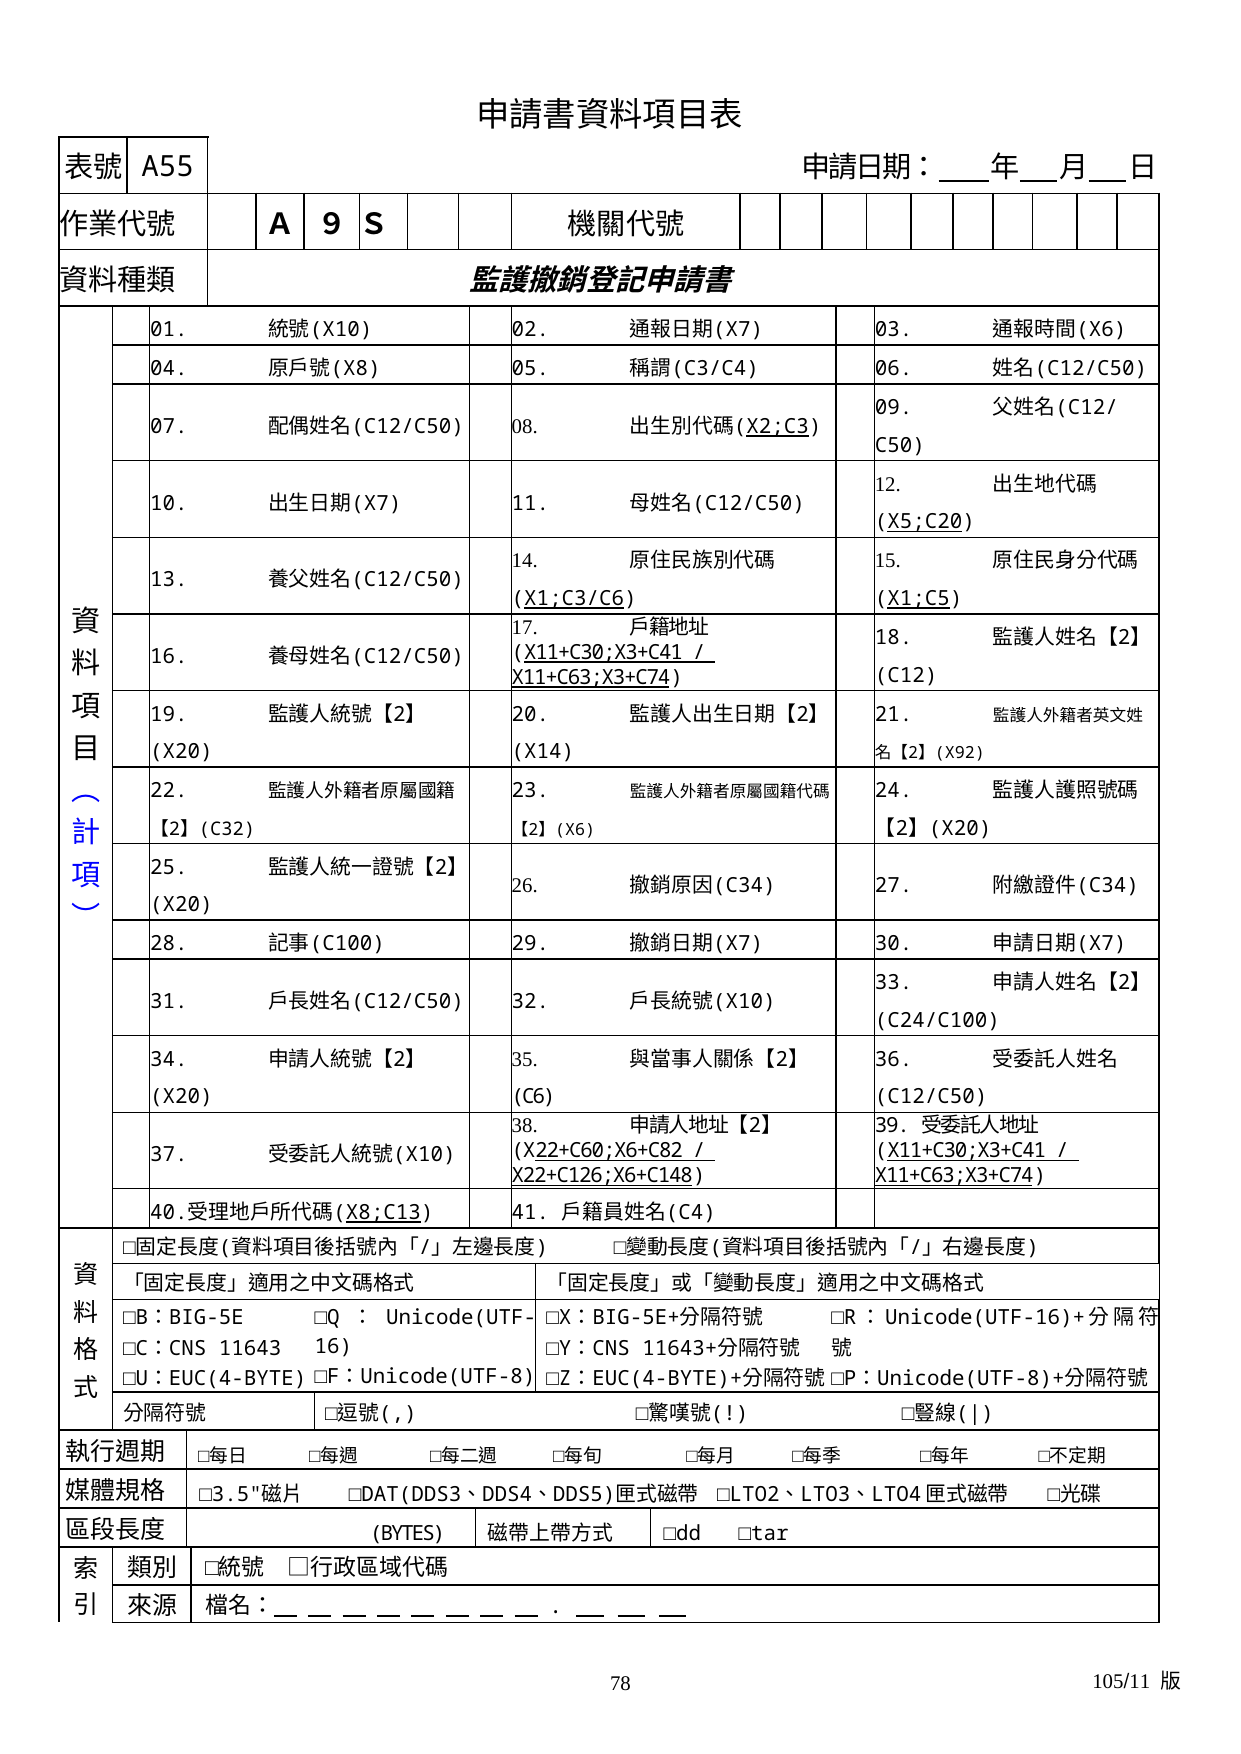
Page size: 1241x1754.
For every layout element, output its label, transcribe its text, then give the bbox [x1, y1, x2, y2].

table_cell 區段長度 [60, 1509, 186, 1546]
table_cell □變動長度(資料項目後括號內「/」右邊長度) [603, 1229, 1158, 1263]
table_cell [113, 346, 149, 383]
table_cell [459, 194, 511, 249]
table_cell 監護人外籍者原屬國籍【2】(C32) [150, 768, 469, 843]
table_cell 稱謂(C3/C4) [512, 346, 835, 383]
table_cell Ａ [257, 194, 303, 249]
table_cell [837, 844, 874, 919]
table_cell □光碟 [1047, 1470, 1158, 1507]
table_cell □每旬 [553, 1431, 674, 1468]
table_cell [470, 307, 511, 344]
table_cell □固定長度(資料項目後括號內「/」左邊長度) [113, 1229, 603, 1263]
table_cell 41. 戶籍員姓名(C4) [512, 1189, 835, 1227]
table_cell □每日 [187, 1431, 309, 1468]
table_cell 磁帶上帶方式 [476, 1509, 650, 1546]
table_cell [113, 1113, 149, 1188]
table_cell [823, 194, 866, 249]
table_cell 出生日期(X7) [150, 461, 469, 536]
table_cell [470, 346, 511, 383]
table_cell [994, 194, 1032, 249]
table_header 申請書資料項目表 [59, 88, 1159, 136]
table_cell □逗號(,) [315, 1393, 625, 1429]
table_cell 養父姓名(C12/C50) [150, 538, 469, 613]
table_cell [470, 1113, 511, 1188]
table_cell [470, 461, 511, 536]
table_cell [408, 194, 458, 249]
table_cell [470, 1036, 511, 1111]
table_cell 統號(X10) [150, 307, 469, 344]
table_cell [113, 307, 149, 344]
table_cell (BYTES) [187, 1509, 475, 1546]
table_cell [113, 768, 149, 843]
table_cell 原住民族別代碼(X1;C3/C6) [512, 538, 835, 613]
table_cell [837, 960, 874, 1035]
table_cell 索引 [60, 1548, 112, 1622]
table_cell A55 [128, 138, 207, 192]
table_cell □每週 [309, 1431, 430, 1468]
table_cell 申請日期(X7) [875, 921, 1158, 958]
table_cell [837, 921, 874, 958]
table_cell [912, 194, 952, 249]
table_cell ９ [305, 194, 359, 249]
table_cell 39. 受委託人地址(X11+C30;X3+C41 / X11+C63;X3+C74) [875, 1113, 1158, 1188]
table_cell □驚嘆號(!) [625, 1393, 891, 1429]
table_cell 媒體規格 [60, 1470, 186, 1507]
table_cell [113, 960, 149, 1035]
table_cell □不定期 [1038, 1431, 1158, 1468]
table_cell [470, 921, 511, 958]
table_cell 母姓名(C12/C50) [512, 461, 835, 536]
table_cell 父姓名(C12/C50) [875, 385, 1158, 460]
table_cell [867, 194, 910, 249]
table_cell 通報時間(X6) [875, 307, 1158, 344]
table_cell 姓名(C12/C50) [875, 346, 1158, 383]
table_cell 40.受理地戶所代碼(X8;C13) [150, 1189, 469, 1227]
table_cell [470, 1189, 511, 1227]
table_cell □每月 [674, 1431, 792, 1468]
table_cell [741, 194, 779, 249]
table_cell 檔名： . [192, 1586, 1158, 1622]
table_cell [470, 615, 511, 689]
table_cell 資料格式 [60, 1229, 112, 1429]
table_cell [470, 960, 511, 1035]
table_cell □R：Unicode(UTF-16)+分隔符號 □P：Unicode(UTF-8)+分隔符號 [831, 1300, 1158, 1391]
table_cell [113, 844, 149, 919]
table_cell [113, 385, 149, 460]
table_cell 記事(C100) [150, 921, 469, 958]
table_cell 原戶號(X8) [150, 346, 469, 383]
table_cell [470, 691, 511, 766]
table_cell [837, 1113, 874, 1188]
table_cell 監護人出生日期【2】(X14) [512, 691, 835, 766]
table_cell □X：BIG-5E+分隔符號 □Y：CNS 11643+分隔符號 □Z：EUC(4-BYTE)+分隔符號 [536, 1300, 831, 1391]
table_cell 監護人外籍者原屬國籍代碼【2】(X6) [512, 768, 835, 843]
table_cell 監護人統號【2】(X20) [150, 691, 469, 766]
table_cell [113, 461, 149, 536]
table_cell 出生地代碼(X5;C20) [875, 461, 1158, 536]
table_cell 通報日期(X7) [512, 307, 835, 344]
table_cell 戶長姓名(C12/C50) [150, 960, 469, 1035]
table_cell 類別 [113, 1548, 190, 1584]
table_cell [113, 1189, 149, 1227]
table_cell [208, 194, 255, 249]
table_cell 出生別代碼(X2;C3) [512, 385, 835, 460]
table_cell □B：BIG-5E □C：CNS 11643 □U：EUC(4-BYTE) [113, 1300, 314, 1391]
table_cell [837, 538, 874, 613]
table_cell [470, 844, 511, 919]
table_cell 作業代號 [60, 194, 207, 249]
table_cell □豎線(|) [891, 1393, 1158, 1429]
table_cell 養母姓名(C12/C50) [150, 615, 469, 689]
table_cell [113, 1036, 149, 1111]
table_cell □每季 [792, 1431, 920, 1468]
table_cell 監護人護照號碼【2】(X20) [875, 768, 1158, 843]
table_cell [837, 615, 874, 689]
table_cell [837, 307, 874, 344]
table_cell [113, 691, 149, 766]
table_cell [113, 615, 149, 689]
table_cell 申請人姓名【2】(C24/C100) [875, 960, 1158, 1035]
table_cell [837, 1036, 874, 1111]
table_cell □統號 □行政區域代碼 [192, 1548, 1158, 1584]
table_cell 戶籍地址(X11+C30;X3+C41 / X11+C63;X3+C74) [512, 615, 835, 689]
table_cell □Q：Unicode(UTF-16) □F：Unicode(UTF-8) [314, 1300, 535, 1391]
table_cell [837, 1189, 874, 1227]
table_cell [1118, 194, 1158, 249]
table_cell 「固定長度」或「變動長度」適用之中文碼格式 [536, 1264, 1159, 1299]
table_cell □LTO2、LTO3、LTO4匣式磁帶 [717, 1470, 1047, 1507]
table_cell □3.5"磁片 [187, 1470, 348, 1507]
table_cell 原住民身分代碼(X1;C5) [875, 538, 1158, 613]
table_cell □dd □tar [651, 1509, 1158, 1546]
table_cell □每年 [920, 1431, 1038, 1468]
table_cell 「固定長度」適用之中文碼格式 [113, 1264, 535, 1299]
table_cell [113, 538, 149, 613]
table_cell [837, 461, 874, 536]
table_cell 來源 [113, 1586, 190, 1622]
table_cell 與當事人關係【2】(C6) [512, 1036, 835, 1111]
table_cell 申請人統號【2】(X20) [150, 1036, 469, 1111]
table_cell [113, 921, 149, 958]
table_cell [837, 768, 874, 843]
table_cell 執行週期 [60, 1431, 186, 1468]
table_cell 申請日期： 年 月 日 [208, 136, 1159, 192]
table_cell 分隔符號 [113, 1393, 314, 1429]
table_cell [875, 1189, 1158, 1227]
table_cell 配偶姓名(C12/C50) [150, 385, 469, 460]
table_cell 表號 [60, 138, 126, 192]
table_cell 監護人姓名【2】(C12) [875, 615, 1158, 689]
table_cell 機關代號 [512, 194, 739, 249]
table_cell [470, 385, 511, 460]
table_cell 監護人統一證號【2】(X20) [150, 844, 469, 919]
table_cell [1078, 194, 1116, 249]
table_cell [837, 346, 874, 383]
table_cell 資料種類 [60, 250, 207, 305]
table_cell 資料項目︵計 項︶ [60, 307, 112, 1227]
table_cell 受委託人姓名(C12/C50) [875, 1036, 1158, 1111]
table_cell 撤銷原因(C34) [512, 844, 835, 919]
table_cell 附繳證件(C34) [875, 844, 1158, 919]
table_cell 戶長統號(X10) [512, 960, 835, 1035]
table_cell Ｓ [360, 194, 407, 249]
table_cell [1033, 194, 1076, 249]
table_cell 受委託人統號(X10) [150, 1113, 469, 1188]
table_cell [954, 194, 992, 249]
table_cell [837, 691, 874, 766]
table_cell 申請人地址【2】(X22+C60;X6+C82 / X22+C126;X6+C148) [512, 1113, 835, 1188]
table_cell □DAT(DDS3、DDS4、DDS5)匣式磁帶 [349, 1470, 717, 1507]
table_cell [470, 538, 511, 613]
table_cell [781, 194, 821, 249]
table_cell [837, 385, 874, 460]
table_cell □每二週 [430, 1431, 553, 1468]
table_cell 撤銷日期(X7) [512, 921, 835, 958]
table_cell 監護撤銷登記申請書 [208, 250, 1158, 305]
table_cell 監護人外籍者英文姓名【2】(X92) [875, 691, 1158, 766]
table_cell [470, 768, 511, 843]
